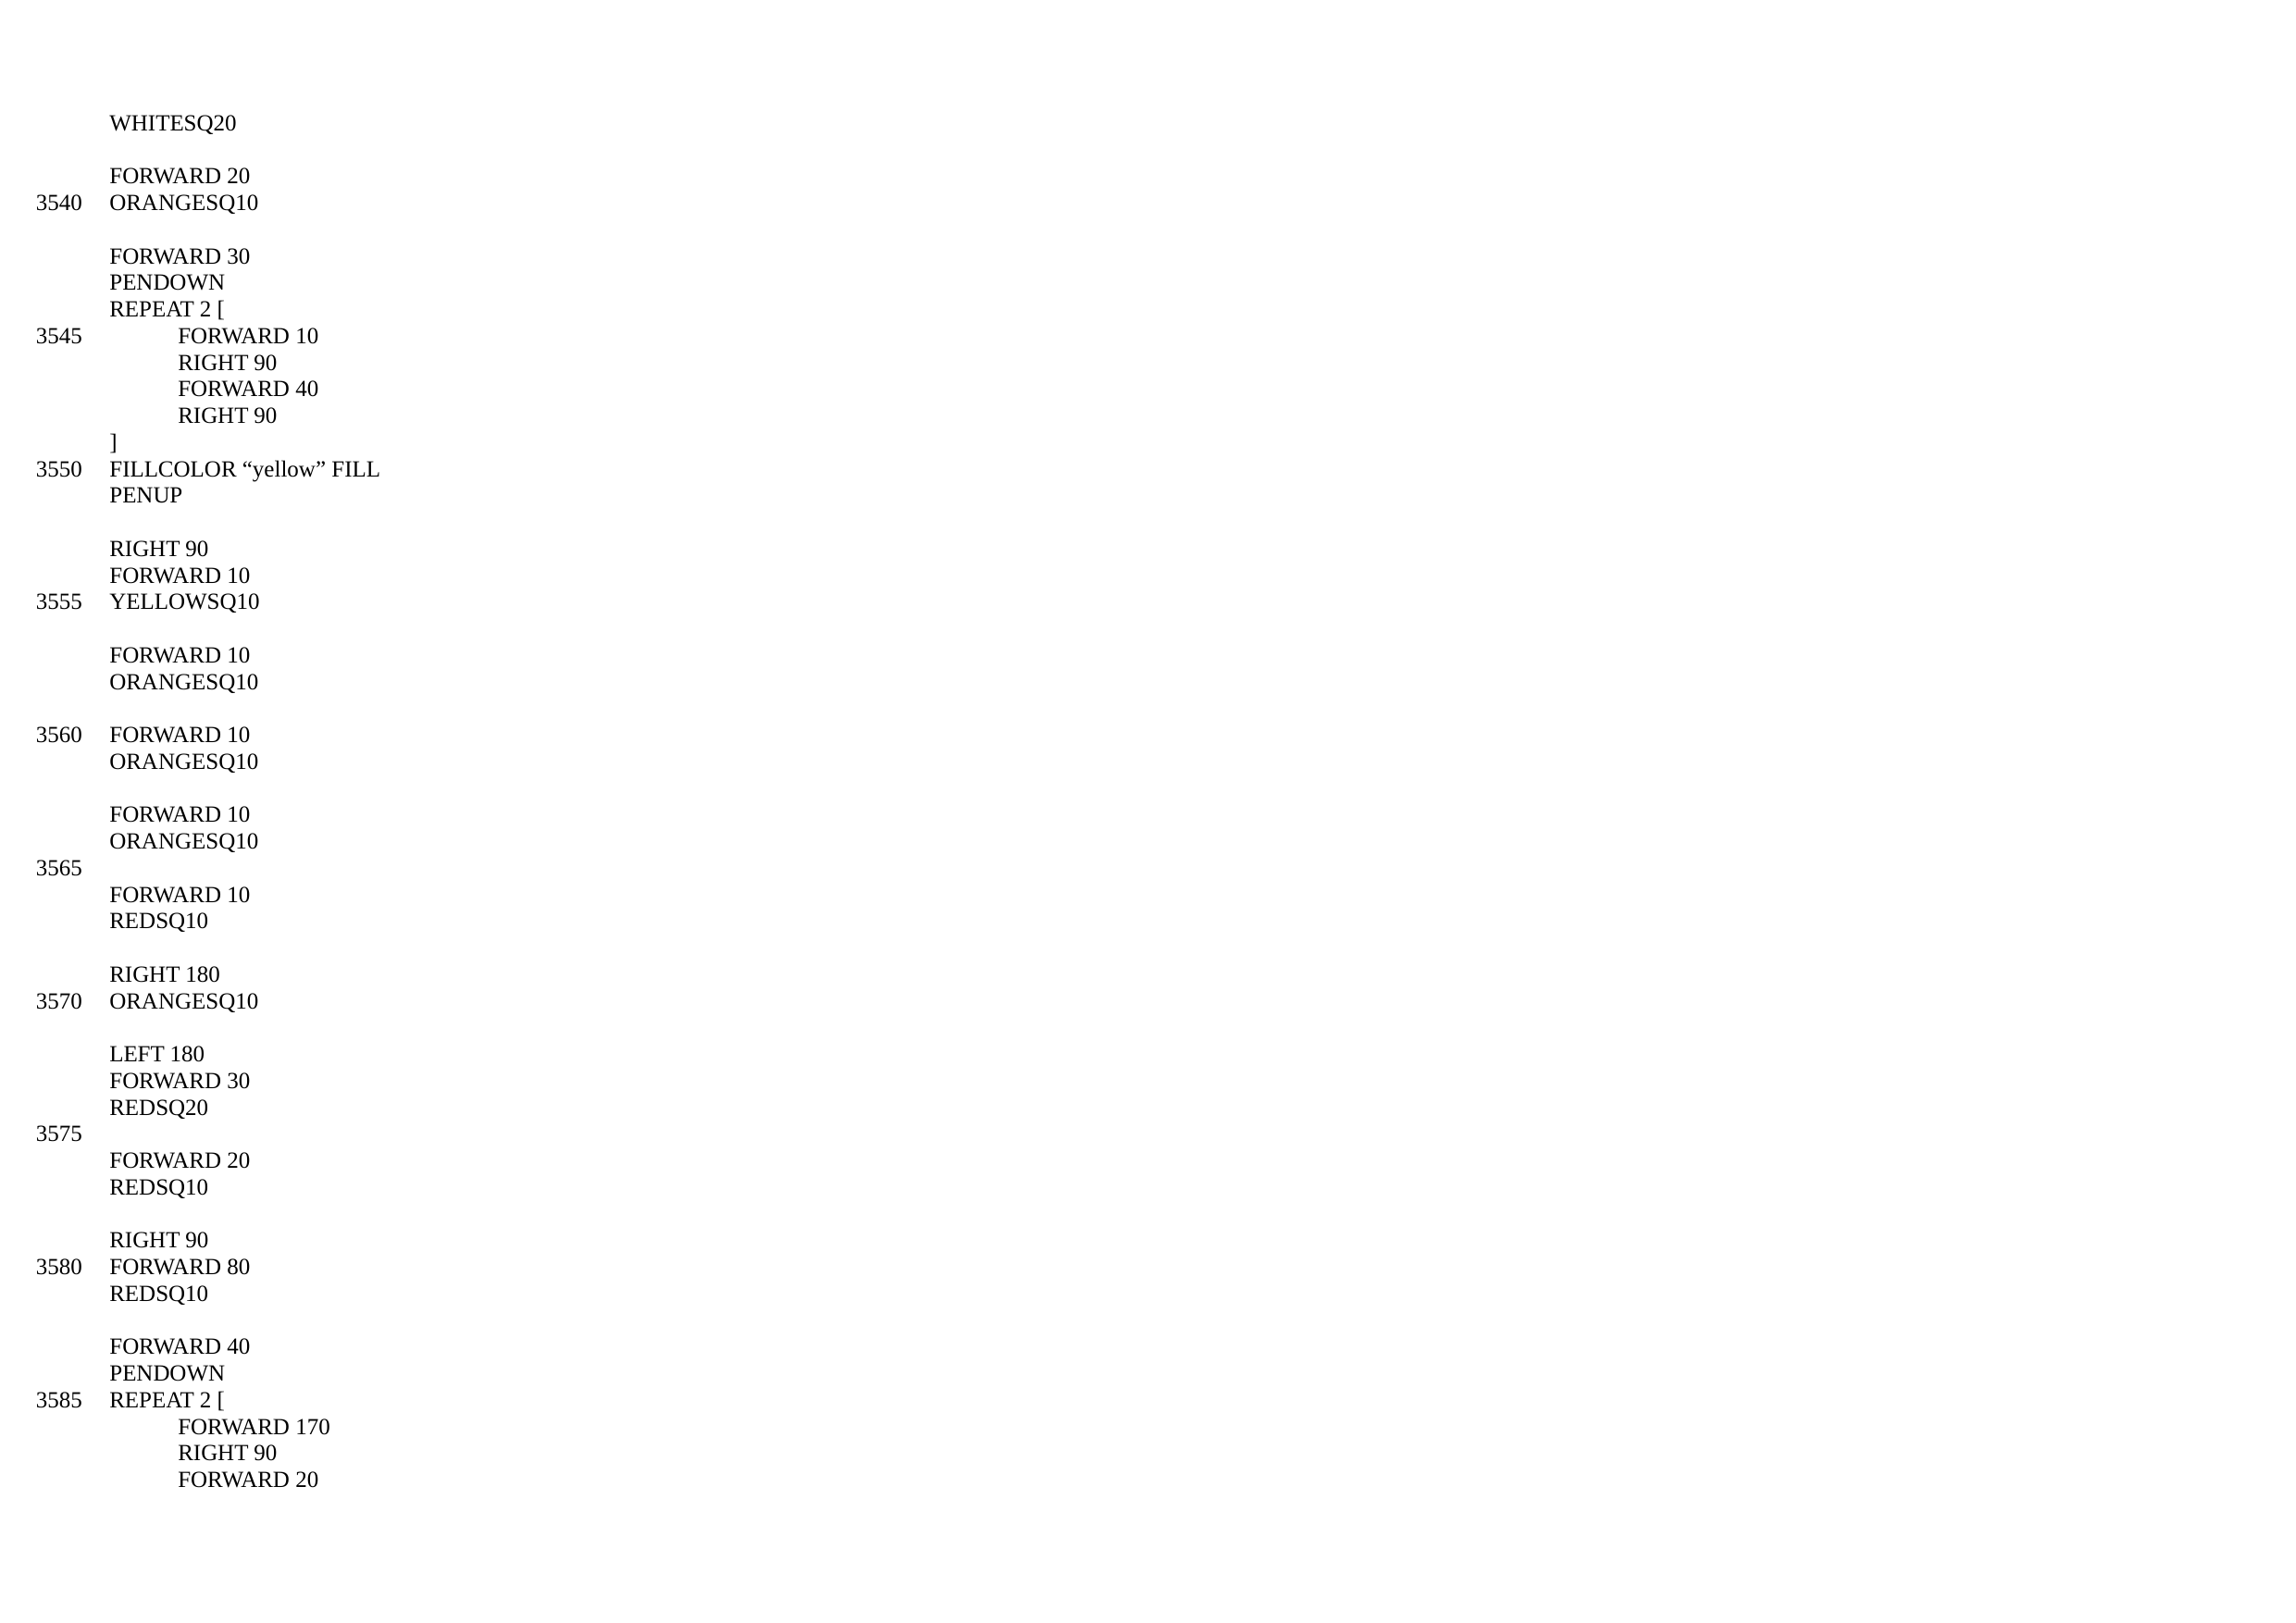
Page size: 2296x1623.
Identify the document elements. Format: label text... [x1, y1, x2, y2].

text RIGHT 90 [109, 535, 2186, 562]
text FILLCOLOR “yellow” FILL [109, 455, 2186, 482]
text PENDOWN [109, 269, 2186, 295]
text RIGHT 180 [109, 960, 2186, 987]
text FORWARD 40 [109, 376, 2186, 402]
text YELLOWSQ10 [109, 588, 2186, 614]
text FORWARD 20 [109, 1146, 2186, 1173]
text FORWARD 20 [109, 163, 2186, 189]
text PENDOWN [109, 1359, 2186, 1386]
text FORWARD 170 [109, 1413, 2186, 1440]
text REDSQ10 [109, 1280, 2186, 1307]
text ORANGESQ10 [109, 748, 2186, 774]
text FORWARD 10 [109, 322, 2186, 349]
text WHITESQ20 [109, 109, 2186, 136]
text FORWARD 10 [109, 562, 2186, 588]
text FORWARD 30 [109, 242, 2186, 269]
text FORWARD 10 [109, 801, 2186, 827]
text ORANGESQ10 [109, 189, 2186, 216]
text REDSQ20 [109, 1094, 2186, 1121]
text ORANGESQ10 [109, 827, 2186, 854]
text FORWARD 20 [109, 1466, 2186, 1493]
text ] [109, 428, 2186, 455]
text FORWARD 10 [109, 721, 2186, 748]
text RIGHT 90 [109, 349, 2186, 376]
text PENUP [109, 482, 2186, 508]
text REPEAT 2 [ [109, 1386, 2186, 1413]
text REDSQ10 [109, 908, 2186, 934]
text RIGHT 90 [109, 402, 2186, 428]
text ORANGESQ10 [109, 668, 2186, 695]
text ORANGESQ10 [109, 987, 2186, 1014]
text FORWARD 30 [109, 1067, 2186, 1094]
text FORWARD 10 [109, 641, 2186, 668]
text FORWARD 10 [109, 881, 2186, 908]
text RIGHT 90 [109, 1227, 2186, 1253]
text RIGHT 90 [109, 1440, 2186, 1466]
text REDSQ10 [109, 1173, 2186, 1200]
text FORWARD 40 [109, 1333, 2186, 1359]
text LEFT 180 [109, 1040, 2186, 1067]
text REPEAT 2 [ [109, 295, 2186, 322]
text FORWARD 80 [109, 1253, 2186, 1280]
